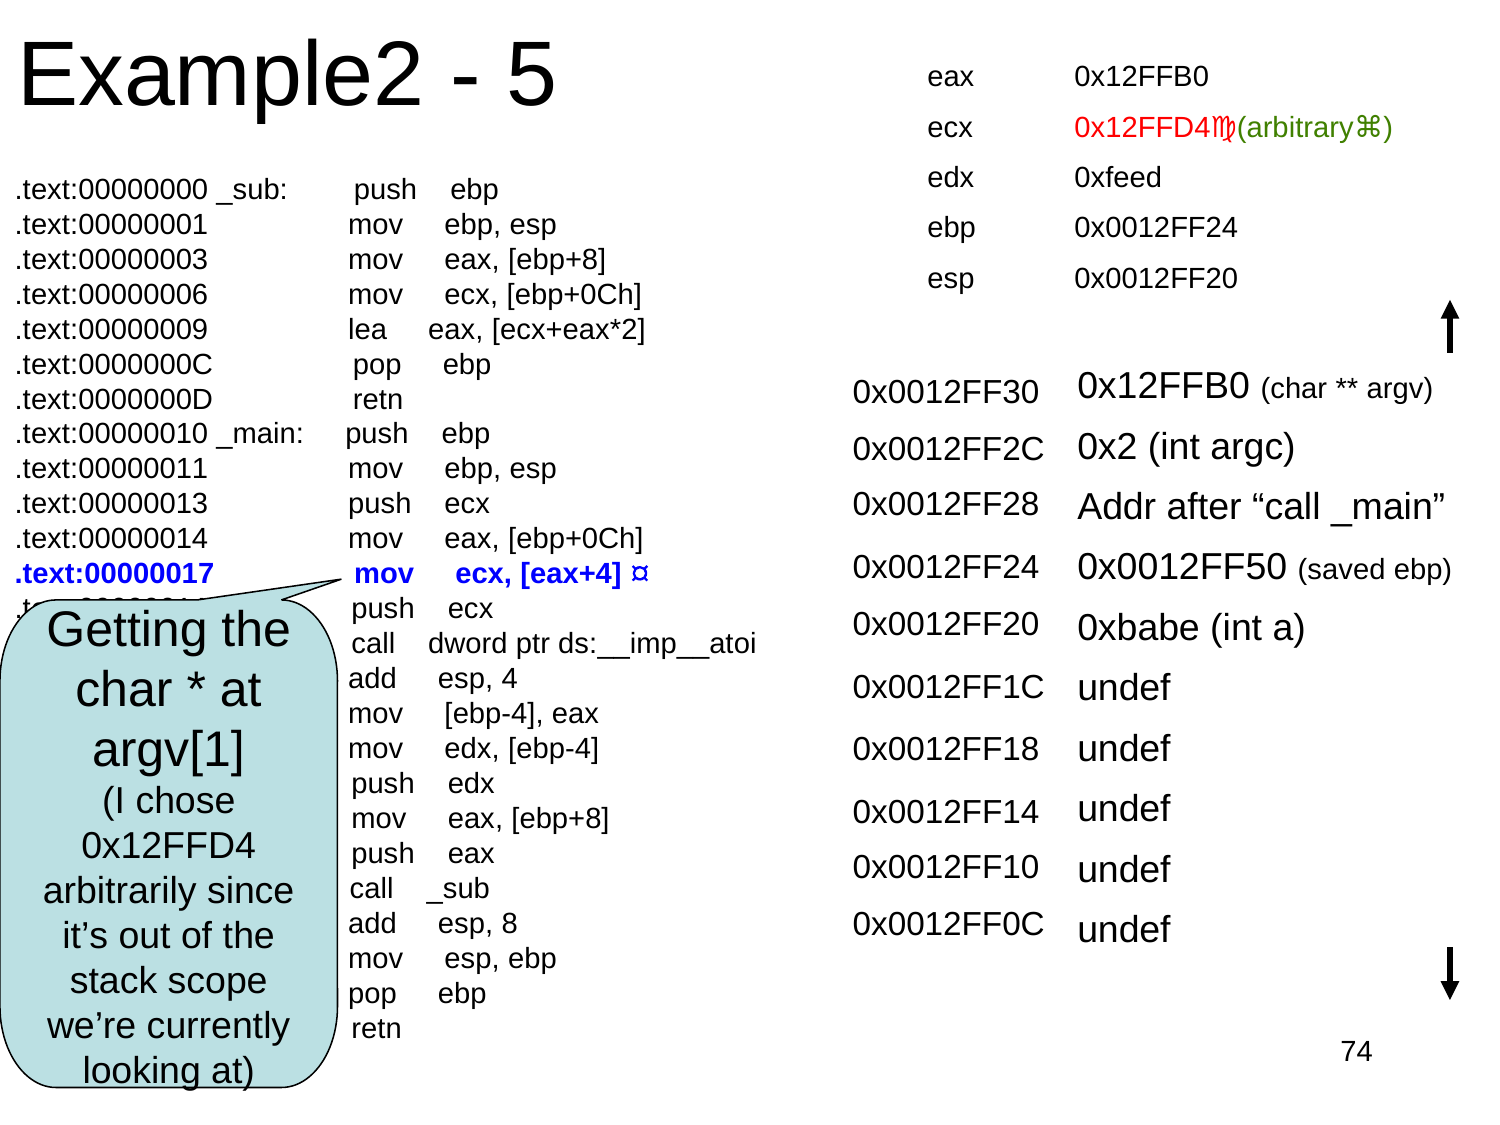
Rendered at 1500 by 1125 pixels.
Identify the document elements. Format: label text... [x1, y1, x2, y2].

table_cell 0x0012FF24 [1060, 201, 1412, 252]
table_cell ebp [913, 201, 1060, 252]
table_cell undef [1063, 656, 1475, 716]
table_cell ecx [913, 100, 1060, 151]
text_box 0x0012FF30 [837, 362, 1055, 418]
table_cell undef [1063, 897, 1475, 958]
text_box 0x0012FF1C [837, 657, 1060, 713]
text_box 0x0012FF14 [837, 782, 1055, 837]
table_cell edx [913, 151, 1060, 201]
text_box 0x0012FF24 [837, 537, 1055, 593]
text_box [1074, 1025, 1388, 1101]
table_cell 0xbabe (int a) [1063, 595, 1475, 656]
table_header 0x12FFB0 [1060, 50, 1412, 100]
text_box Getting the char * at argv[1] (I chose 0x12FFD4 arbitrarily since it’s out of the stack scope we’re currently looking at) [0, 579, 342, 1088]
table_cell 0x0012FF50 (saved ebp) [1063, 535, 1475, 595]
table_cell undef [1063, 777, 1475, 837]
table_header eax [913, 50, 1060, 100]
table_cell 0x0012FF20 [1060, 252, 1412, 302]
table_cell undef [1063, 837, 1475, 897]
title Example2 - 5 [0, 0, 575, 162]
table_header 0x12FFB0 (char ** argv) [1063, 354, 1475, 414]
text_box 0x0012FF2C [837, 419, 1060, 476]
text_box 0x0012FF28 [837, 476, 1055, 531]
text_box 0x0012FF20 [837, 594, 1055, 651]
table_cell esp [913, 252, 1060, 302]
text_box .text:00000000 _sub: push ebp .text:00000001 mov ebp, esp .text:00000003 mov eax, [ebp+8] .text:00000006 mov ecx, [ebp+0Ch] .text:00000009 lea eax, [ecx+eax*2] .text:0000000C pop ebp .text:0000000D retn .text:00000010 _main: push ebp .text:00000011 mov ebp, esp .text:00000013 push ecx .text:00000014 mov eax, [ebp+0Ch] .text:00000017 mov ecx, [eax+4]  .text:0000001A push ecx .text:0000001B call dword ptr ds:__imp__atoi .text:00000021 add esp, 4 .text:00000024 mov [ebp-4], eax .text:00000027 mov edx, [ebp-4] .text:0000002A push edx .text:0000002B mov eax, [ebp+8] .text:0000002E push eax .text:0000002F call _sub .text:00000034 add esp, 8 .text:00000037 mov esp, ebp .text:00000039 pop ebp .text:0000003A retn [0, 162, 773, 1052]
table_cell Addr after “call _main” [1063, 474, 1475, 535]
text_box 0x0012FF0C [837, 894, 1060, 951]
table_cell 0xfeed [1060, 151, 1412, 201]
table_cell undef [1063, 716, 1475, 777]
table_cell 0x12FFD4(arbitrary) [1060, 100, 1412, 151]
table_cell 0x2 (int argc) [1063, 414, 1475, 474]
text_box 0x0012FF10 [837, 837, 1055, 893]
text_box 0x0012FF18 [837, 719, 1055, 776]
